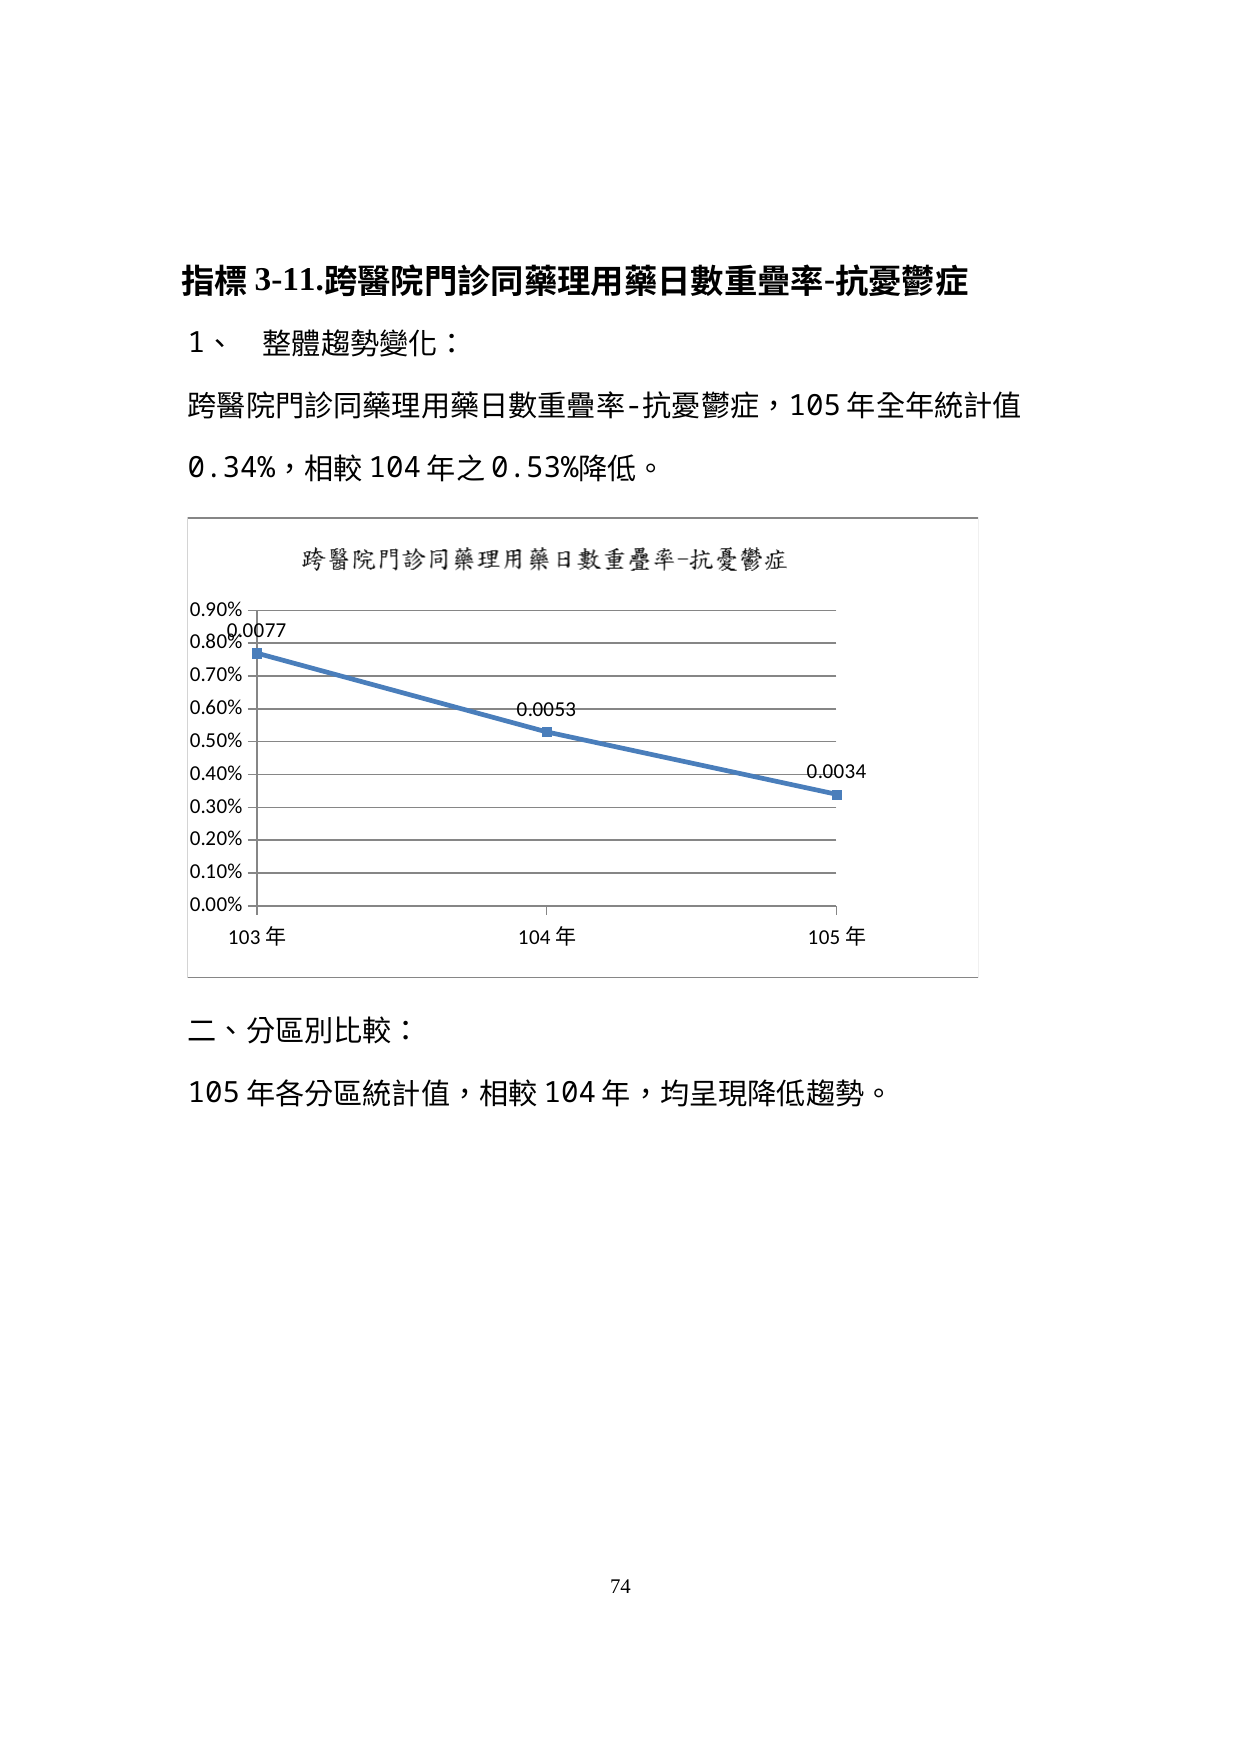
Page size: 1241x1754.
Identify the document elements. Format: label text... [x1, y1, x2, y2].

list 整體趨勢變化： [187, 300, 1053, 362]
text 105年各分區統計值，相較104年，均呈現降低趨勢。 [187, 1050, 1053, 1112]
text 二、分區別比較： [187, 987, 1053, 1050]
subtitle 指標3-11.跨醫院門診同藥理用藥日數重疊率-抗憂鬱症 [173, 237, 1059, 300]
text 跨醫院門診同藥理用藥日數重疊率-抗憂鬱症，105年全年統計值0.34%，相較104年之0.53%降低。 [187, 362, 1053, 487]
